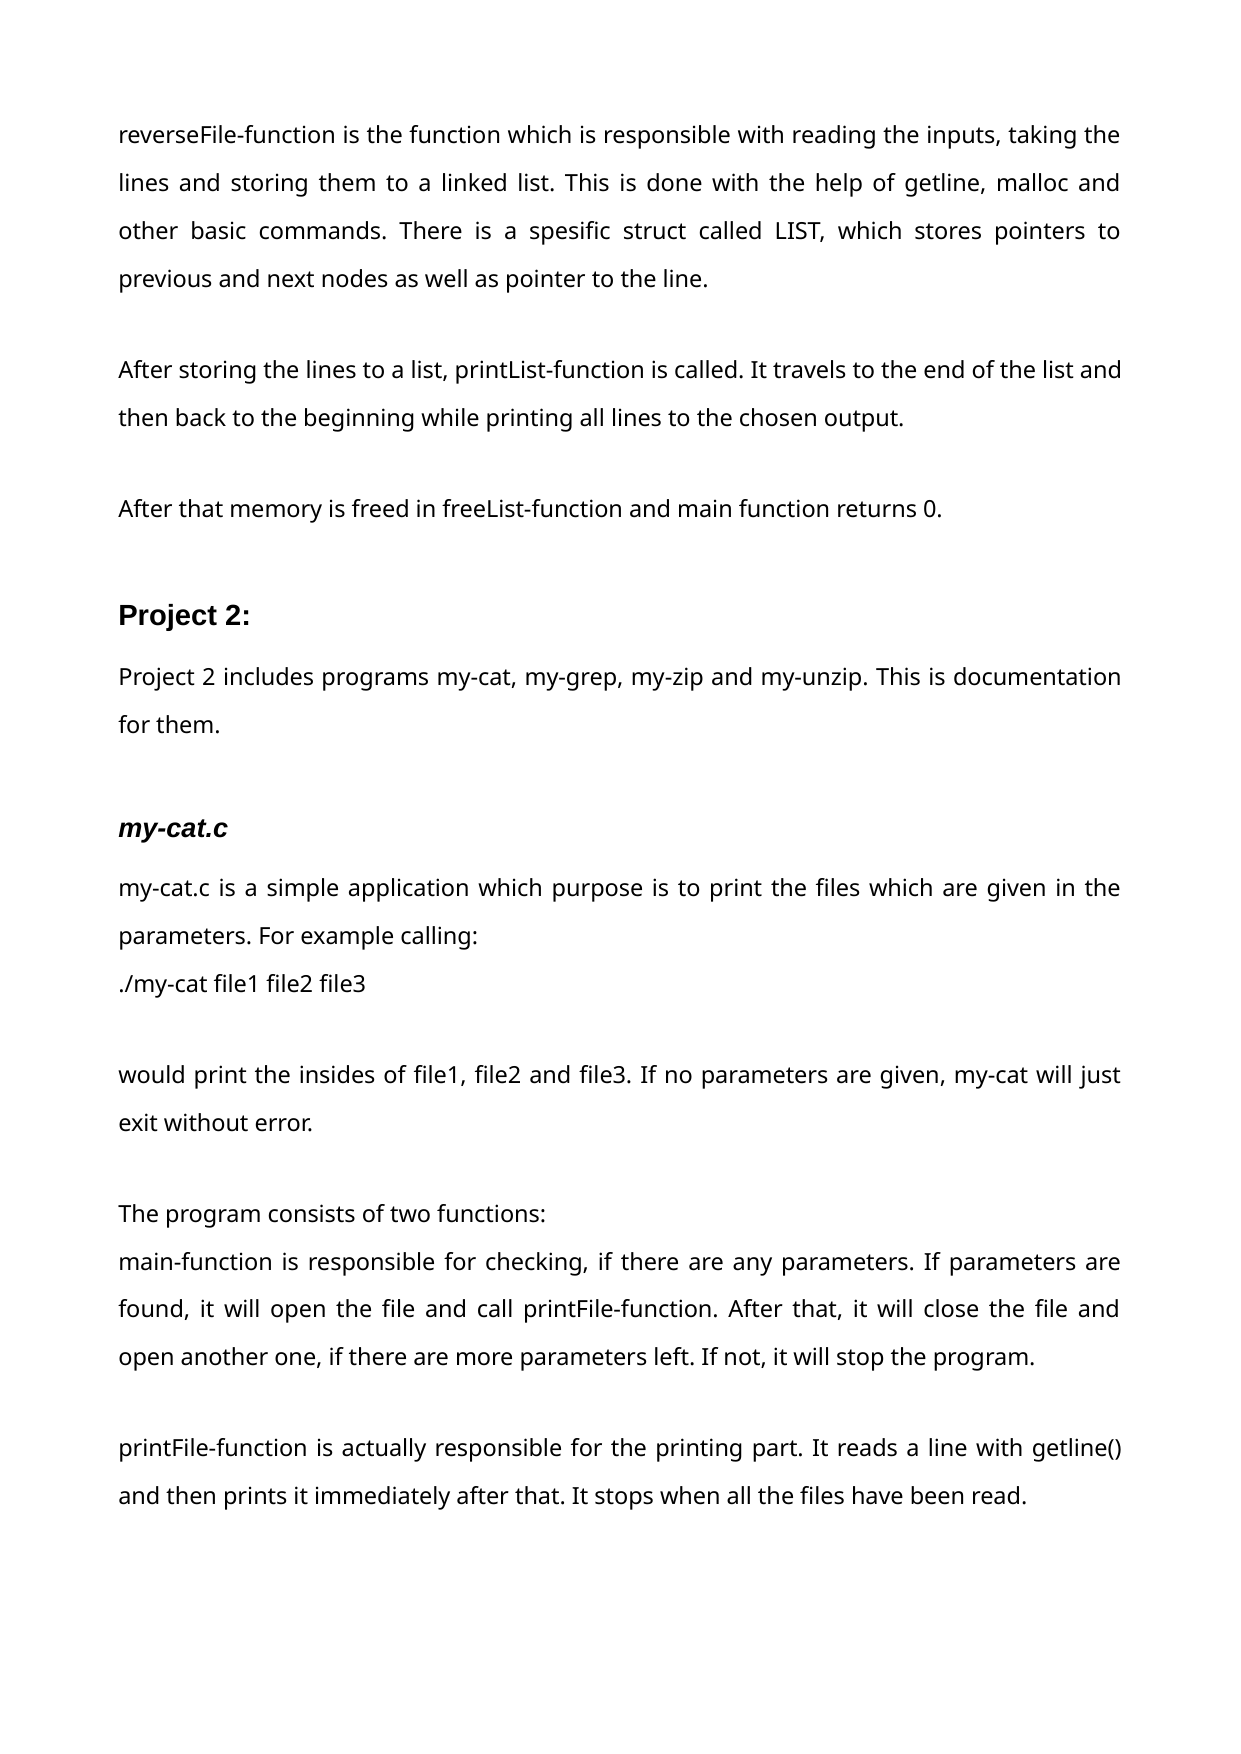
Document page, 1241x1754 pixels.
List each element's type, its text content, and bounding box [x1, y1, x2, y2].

text ./my-cat file1 file2 file3 [118, 967, 1122, 999]
subtitle my-cat.c [118, 812, 1122, 843]
text Project 2 includes programs my-cat, my-grep, my-zip and my-unzip. This is documentation for them. [118, 660, 1122, 740]
text After storing the lines to a list, printList-function is called. It travels to the end of the list and then back to the beginning while printing all lines to the chosen output. [118, 353, 1122, 433]
text After that memory is freed in freeList-function and main function returns 0. [118, 492, 1122, 524]
text would print the insides of file1, file2 and file3. If no parameters are given, my-cat will just exit without error. [118, 1058, 1122, 1138]
text reverseFile-function is the function which is responsible with reading the inputs, taking the lines and storing them to a linked list. This is done with the help of getline, malloc and other basic commands. There is a spesific struct called LIST, which stores pointers to previous and next nodes as well as pointer to the line. [118, 118, 1122, 294]
subtitle Project 2: [118, 597, 1122, 631]
text my-cat.c is a simple application which purpose is to print the files which are given in the parameters. For example calling: [118, 871, 1122, 951]
text main-function is responsible for checking, if there are any parameters. If parameters are found, it will open the file and call printFile-function. After that, it will close the file and open another one, if there are more parameters left. If not, it will stop the program. [118, 1245, 1122, 1373]
text printFile-function is actually responsible for the printing part. It reads a line with getline() and then prints it immediately after that. It stops when all the files have been read. [118, 1432, 1122, 1512]
text The program consists of two functions: [118, 1197, 1122, 1229]
